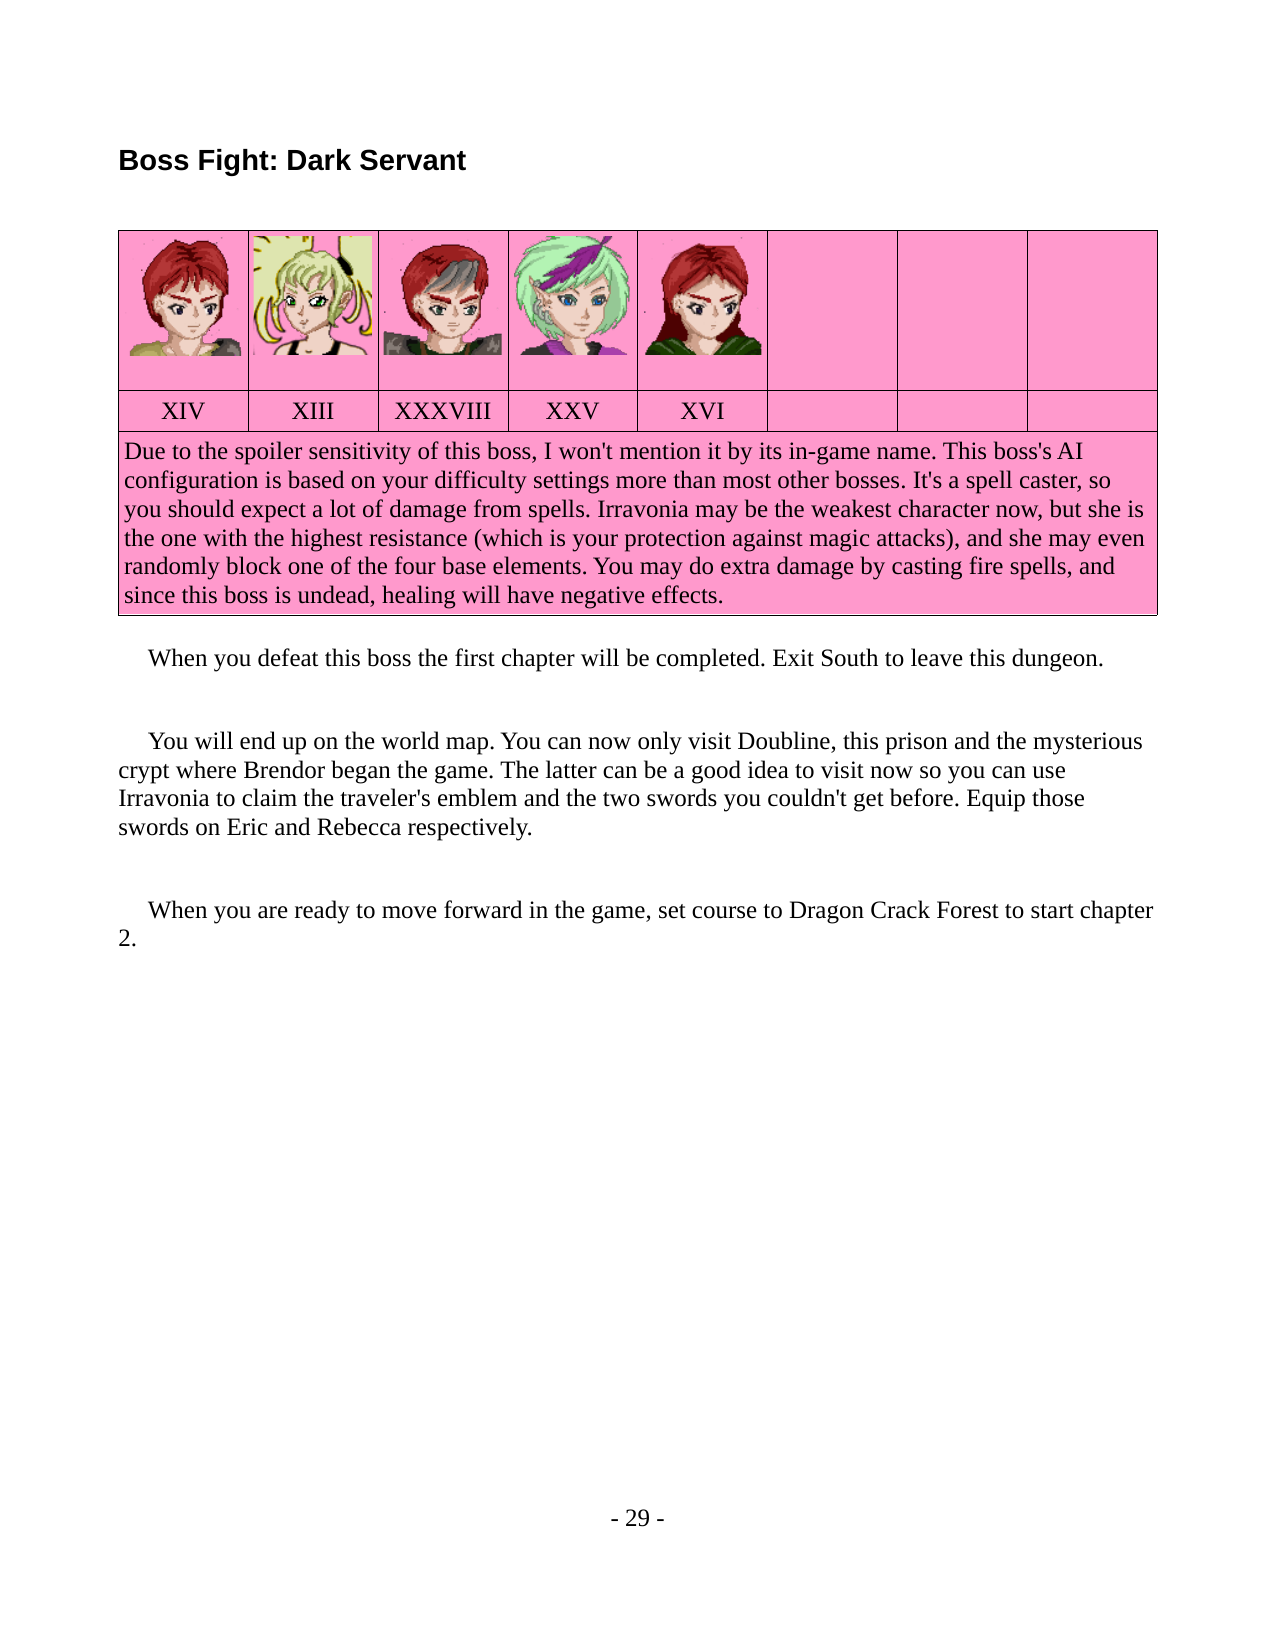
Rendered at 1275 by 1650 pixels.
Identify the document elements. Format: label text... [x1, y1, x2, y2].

table_header [509, 231, 637, 354]
table_cell XVI [638, 391, 767, 431]
table_cell XXXVIII [379, 391, 508, 431]
table_header [379, 355, 508, 390]
text When you defeat this boss the first chapter will be completed. Exit South to leave this dungeon. [118, 643, 1157, 672]
table_header [898, 231, 1027, 390]
subtitle Boss Fight: Dark Servant [118, 143, 1157, 177]
table_cell XIV [119, 391, 248, 431]
table_cell [1028, 391, 1157, 431]
table_cell [898, 391, 1027, 431]
table_header [379, 231, 508, 354]
table_cell XIII [249, 391, 378, 431]
text When you are ready to move forward in the game, set course to Dragon Crack Forest to start chapter 2. [118, 895, 1157, 952]
table_header [119, 231, 248, 390]
picture [513, 236, 632, 355]
picture [253, 236, 372, 355]
table_header [249, 355, 378, 390]
table_cell [768, 391, 897, 431]
text You will end up on the world map. You can now only visit Doubline, this prison and the mysterious crypt where Brendor began the game. The latter can be a good idea to visit now so you can use Irravonia to claim the traveler's emblem and the two swords you couldn't get before. Equip those swords on Eric and Rebecca respectively. [118, 726, 1157, 841]
table_cell Due to the spoiler sensitivity of this boss, I won't mention it by its in-game name. This boss's AI configuration is based on your difficulty settings more than most other bosses. It's a spell caster, so you should expect a lot of damage from spells. Irravonia may be the weakest character now, but she is the one with the highest resistance (which is your protection against magic attacks), and she may even randomly block one of the four base elements. You may do extra damage by casting fire spells, and since this boss is undead, healing will have negative effects. [119, 432, 1157, 614]
table_header [768, 231, 897, 390]
table_header [509, 355, 637, 390]
table_header [1028, 231, 1157, 390]
picture [383, 236, 502, 355]
picture [124, 236, 242, 356]
table_header [638, 231, 767, 390]
picture [643, 236, 762, 355]
table_cell XXV [509, 391, 637, 431]
table_header [249, 231, 378, 354]
